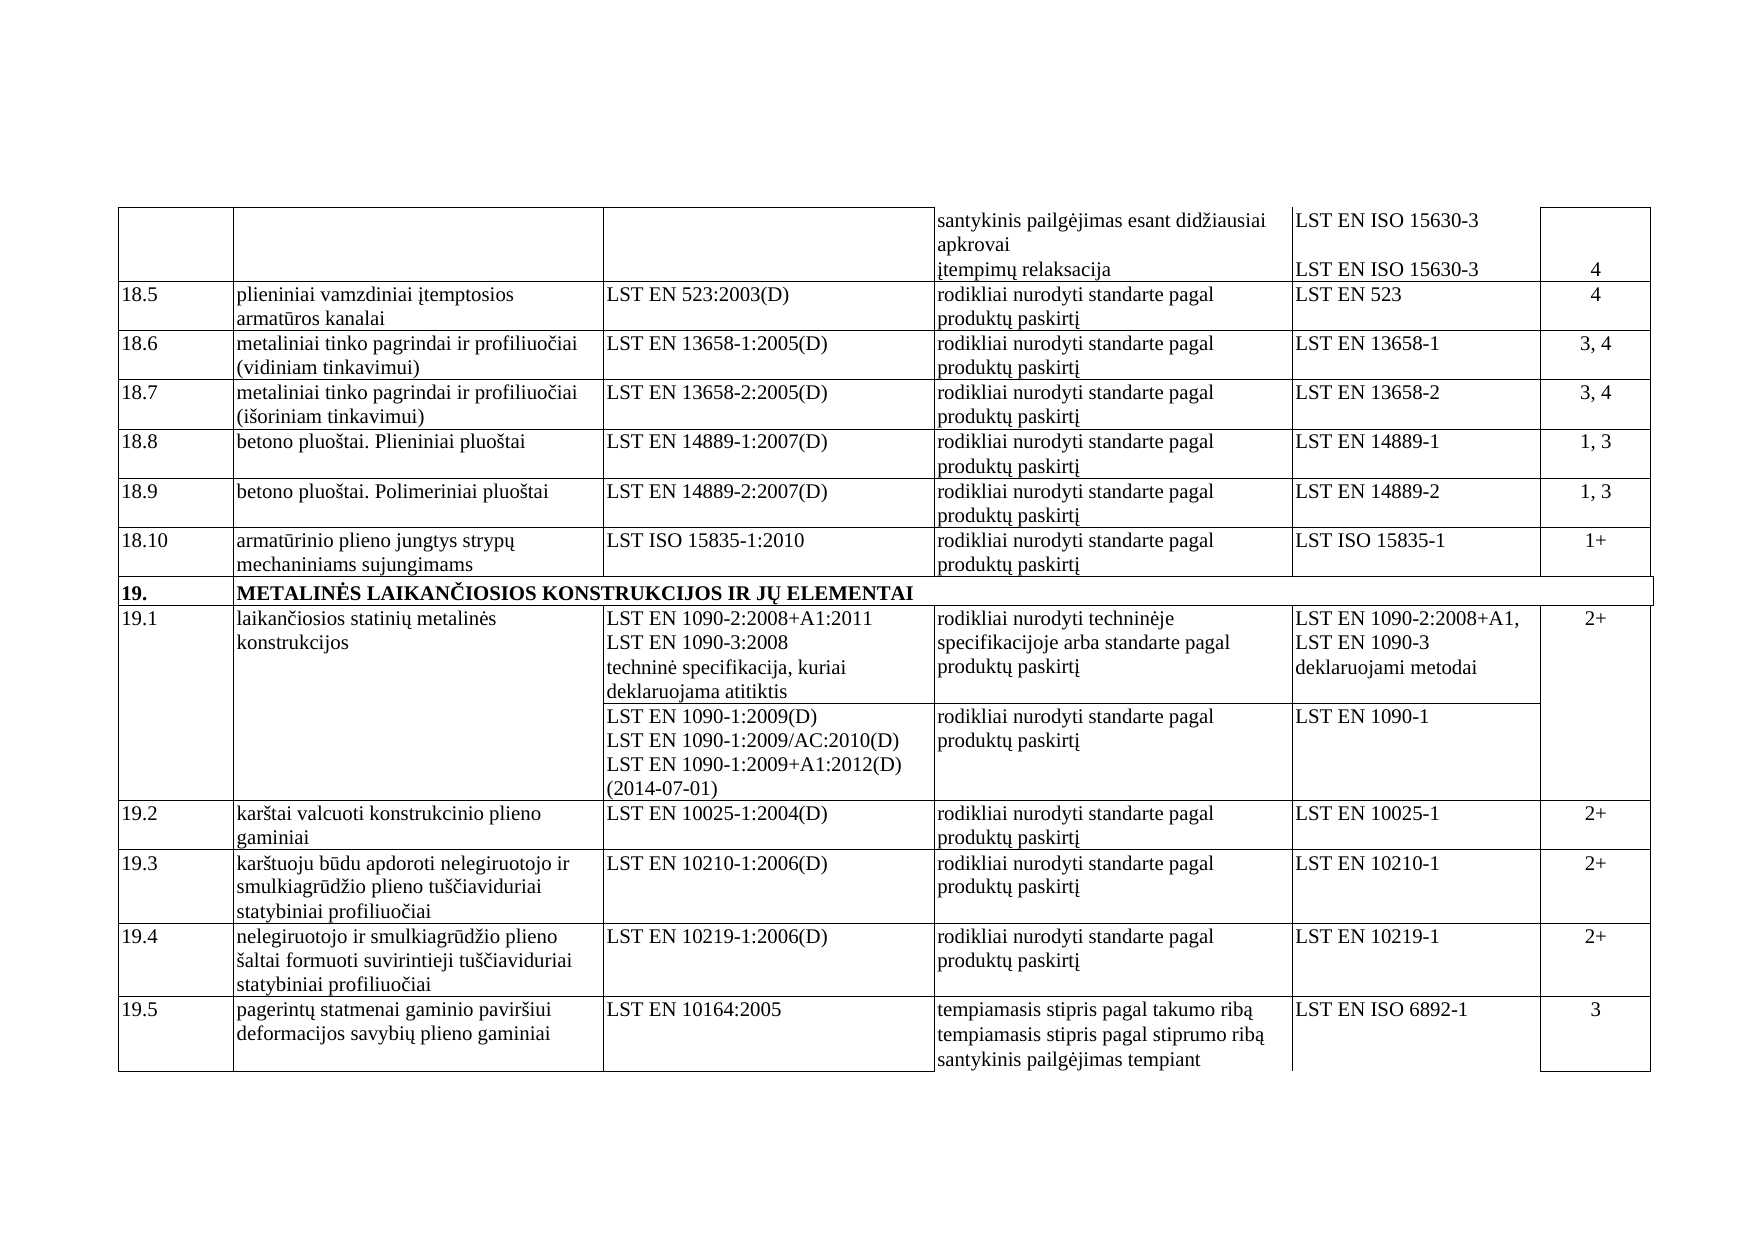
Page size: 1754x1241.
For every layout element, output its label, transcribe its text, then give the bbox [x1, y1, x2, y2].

table_cell armatūrinio plieno jungtys strypų mechaniniams sujungimams [234, 528, 603, 576]
table_cell 19.2 [119, 801, 233, 849]
table_cell rodikliai nurodyti standarte pagal produktų paskirtį [935, 850, 1292, 923]
table_cell 18.10 [119, 528, 233, 576]
table_cell 2+ [1541, 924, 1650, 996]
table_cell LST EN 1090-1 [1293, 704, 1540, 800]
table_cell nelegiruotojo ir smulkiagrūdžio plieno šaltai formuoti suvirintieji tuščiaviduriai statybiniai profiliuočiai [234, 924, 603, 996]
table_cell LST EN ISO 15630-3 [1293, 256, 1540, 281]
table_cell [234, 208, 603, 281]
table_cell rodikliai nurodyti standarte pagal produktų paskirtį [935, 282, 1292, 330]
table_cell laikančiosios statinių metalinės konstrukcijos [234, 606, 603, 800]
table_cell [1292, 577, 1540, 604]
table_cell [1541, 208, 1650, 256]
table_cell 4 [1541, 256, 1650, 281]
table_cell 3 [1541, 997, 1650, 1071]
table_cell rodikliai nurodyti standarte pagal produktų paskirtį [935, 430, 1292, 478]
table_cell LST EN 10025-1:2004(D) [604, 801, 934, 849]
table_cell 3, 4 [1541, 331, 1650, 379]
table_cell 19. [119, 577, 233, 604]
table_cell LST EN 14889-1 [1293, 430, 1540, 478]
table_cell 18.8 [119, 430, 233, 478]
table_cell rodikliai nurodyti standarte pagal produktų paskirtį [935, 479, 1292, 527]
table_cell 1+ [1541, 528, 1650, 576]
table_cell LST EN ISO 6892-1 [1293, 997, 1540, 1071]
table_cell rodikliai nurodyti standarte pagal produktų paskirtį [935, 924, 1292, 996]
table_cell LST EN 10210-1:2006(D) [604, 850, 934, 923]
table_cell rodikliai nurodyti standarte pagal produktų paskirtį [935, 704, 1292, 800]
table_cell karštai valcuoti konstrukcinio plieno gaminiai [234, 801, 603, 849]
table_cell 3, 4 [1541, 380, 1650, 428]
table_cell LST EN 14889-2 [1293, 479, 1540, 527]
table_cell LST EN 13658-2 [1293, 380, 1540, 428]
table_cell LST ISO 15835-1 [1293, 528, 1540, 576]
table_cell 2+ [1541, 606, 1650, 800]
table_cell LST EN 10210-1 [1293, 850, 1540, 923]
table_cell 2+ [1541, 850, 1650, 923]
table_cell tempiamasis stipris pagal takumo ribą [935, 997, 1292, 1021]
table_cell LST EN 13658-2:2005(D) [604, 380, 934, 428]
table_cell 1, 3 [1541, 430, 1650, 478]
table_cell LST EN 13658-1 [1293, 331, 1540, 379]
table_cell techninė specifikacija, kuriai deklaruojama atitiktis [604, 654, 934, 703]
table_cell rodikliai nurodyti standarte pagal produktų paskirtį [935, 528, 1292, 576]
table_cell rodikliai nurodyti techninėje specifikacijoje arba standarte pagal produktų paskirtį [935, 606, 1292, 703]
table_cell plieniniai vamzdiniai įtemptosios armatūros kanalai [234, 282, 603, 330]
table_cell tempiamasis stipris pagal stiprumo ribą [935, 1021, 1292, 1046]
table_cell rodikliai nurodyti standarte pagal produktų paskirtį [935, 331, 1292, 379]
table_cell 18.6 [119, 331, 233, 379]
table_cell LST EN 10219-1:2006(D) [604, 924, 934, 996]
table_cell LST ISO 15835-1:2010 [604, 528, 934, 576]
table_cell 18.9 [119, 479, 233, 527]
table_cell LST EN 523:2003(D) [604, 282, 934, 330]
table_cell 4 [1541, 282, 1650, 330]
table_cell įtempimų relaksacija [935, 256, 1292, 281]
table_cell LST EN 10164:2005 [604, 997, 934, 1071]
table_cell METALINĖS LAIKANČIOSIOS KONSTRUKCIJOS IR JŲ ELEMENTAI [234, 577, 934, 604]
table_cell LST EN 1090-2:2008+A1, LST EN 1090-3 [1293, 606, 1540, 654]
table_cell LST EN 14889-2:2007(D) [604, 479, 934, 527]
table_cell [1540, 577, 1653, 604]
table_cell 2+ [1541, 801, 1650, 849]
table_cell LST EN 1090-2:2008+A1:2011 LST EN 1090-3:2008 [604, 606, 934, 654]
table_cell betono pluoštai. Polimeriniai pluoštai [234, 479, 603, 527]
table_cell deklaruojami metodai [1293, 654, 1540, 703]
table_cell 1, 3 [1541, 479, 1650, 527]
table_cell santykinis pailgėjimas tempiant [935, 1046, 1292, 1071]
table_cell [604, 208, 934, 281]
table_cell rodikliai nurodyti standarte pagal produktų paskirtį [935, 801, 1292, 849]
table_cell 18.5 [119, 282, 233, 330]
table_cell 19.1 [119, 606, 233, 800]
table_cell [934, 577, 1292, 604]
table_cell LST EN ISO 15630-3 [1293, 207, 1540, 256]
table_cell metaliniai tinko pagrindai ir profiliuočiai (vidiniam tinkavimui) [234, 331, 603, 379]
table_cell 19.5 [119, 997, 233, 1071]
table_cell 19.4 [119, 924, 233, 996]
table_cell 19.3 [119, 850, 233, 923]
table_cell [119, 208, 233, 281]
table_cell betono pluoštai. Plieniniai pluoštai [234, 430, 603, 478]
table_cell LST EN 523 [1293, 282, 1540, 330]
table_cell LST EN 1090-1:2009(D) LST EN 1090-1:2009/AC:2010(D) LST EN 1090-1:2009+A1:2012(D)(2014-07-01) [604, 704, 934, 800]
table_cell LST EN 10219-1 [1293, 924, 1540, 996]
table_cell pagerintų statmenai gaminio paviršiui deformacijos savybių plieno gaminiai [234, 997, 603, 1071]
table_cell 18.7 [119, 380, 233, 428]
table_cell santykinis pailgėjimas esant didžiausiai apkrovai [935, 207, 1292, 256]
table_cell LST EN 10025-1 [1293, 801, 1540, 849]
table_cell LST EN 14889-1:2007(D) [604, 430, 934, 478]
table_cell rodikliai nurodyti standarte pagal produktų paskirtį [935, 380, 1292, 428]
table_cell metaliniai tinko pagrindai ir profiliuočiai (išoriniam tinkavimui) [234, 380, 603, 428]
table_cell LST EN 13658-1:2005(D) [604, 331, 934, 379]
table_cell karštuoju būdu apdoroti nelegiruotojo ir smulkiagrūdžio plieno tuščiaviduriai statybiniai profiliuočiai [234, 850, 603, 923]
